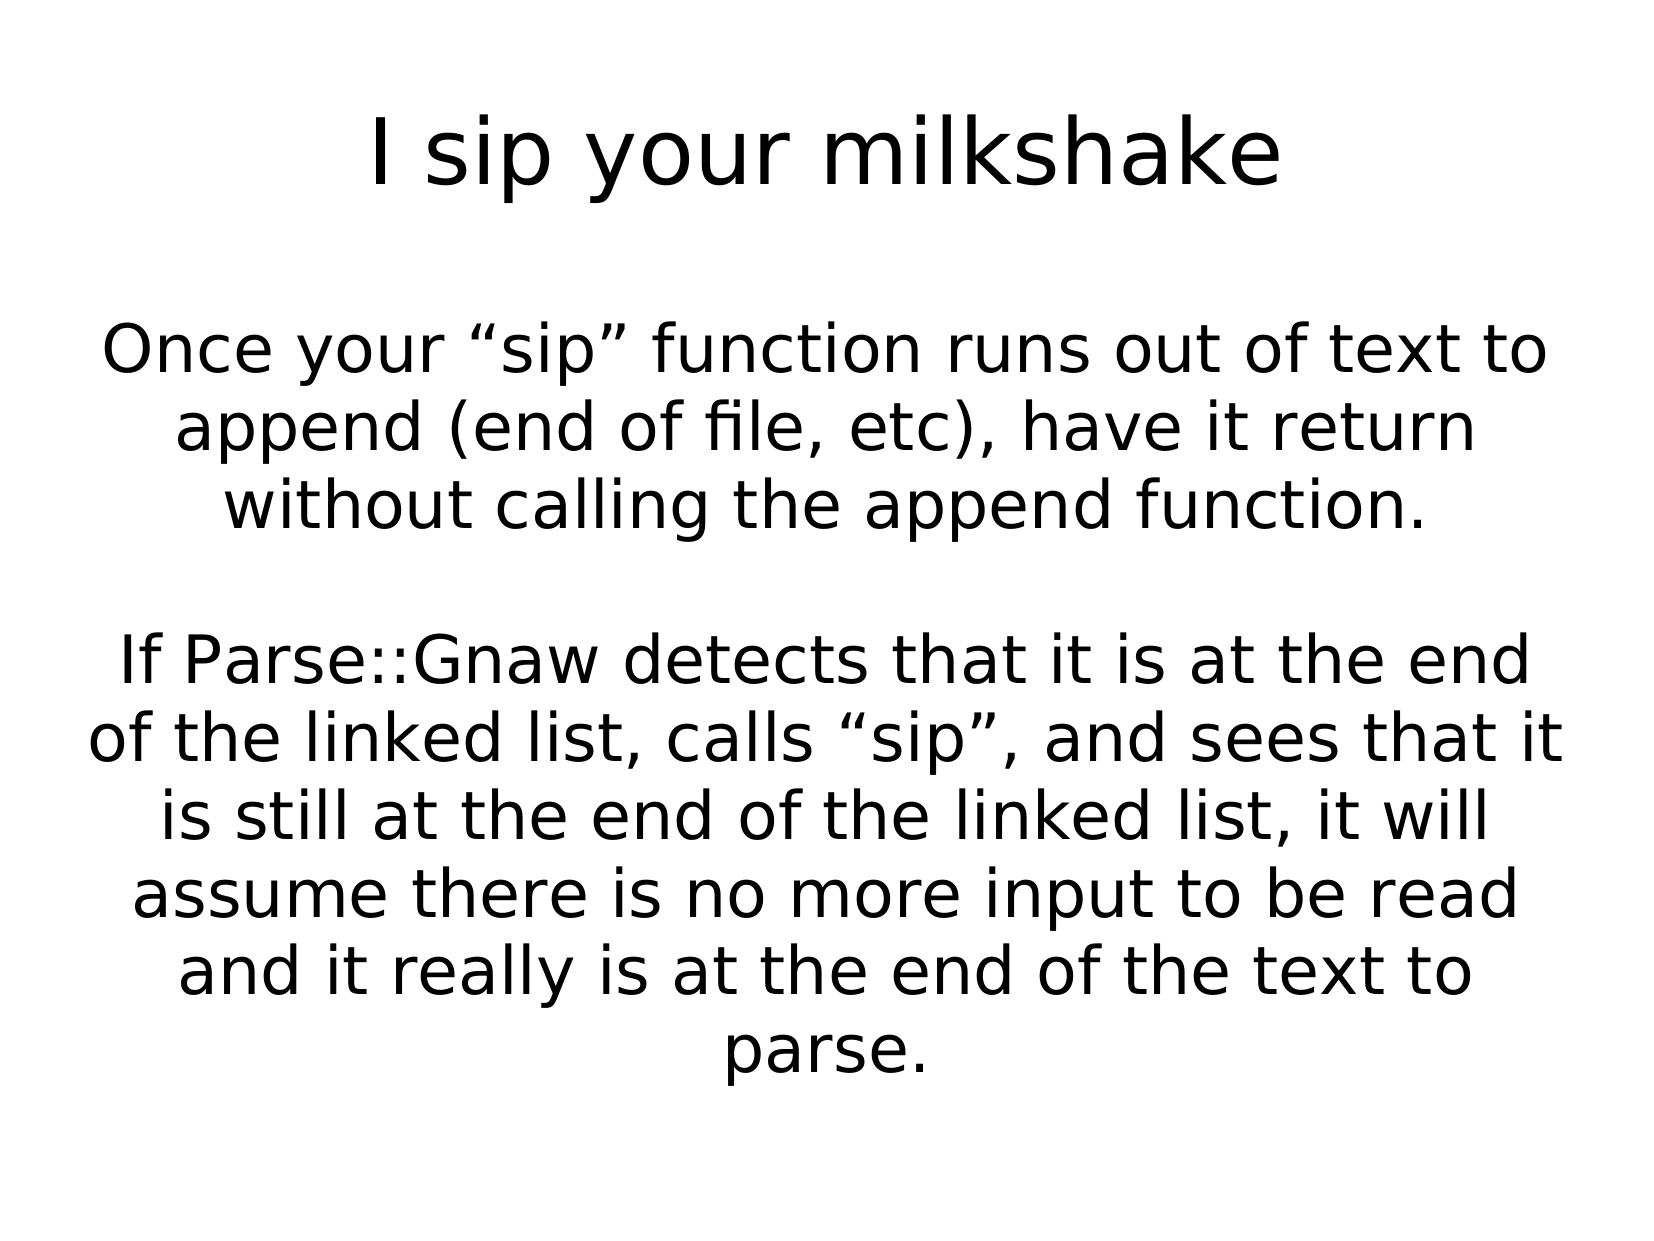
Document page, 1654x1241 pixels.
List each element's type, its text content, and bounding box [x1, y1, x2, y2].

title I sip your milkshake [82, 49, 1571, 257]
subtitle Once your “sip” function runs out of text to append (end of file, etc), have it return without calling the append function. If Parse::Gnaw detects that it is at the end of the linked list, calls “sip”, and sees that it is still at the end of the linked list, it will assume there is no more input to be read and it really is at the end of the text to parse. [82, 290, 1571, 1109]
